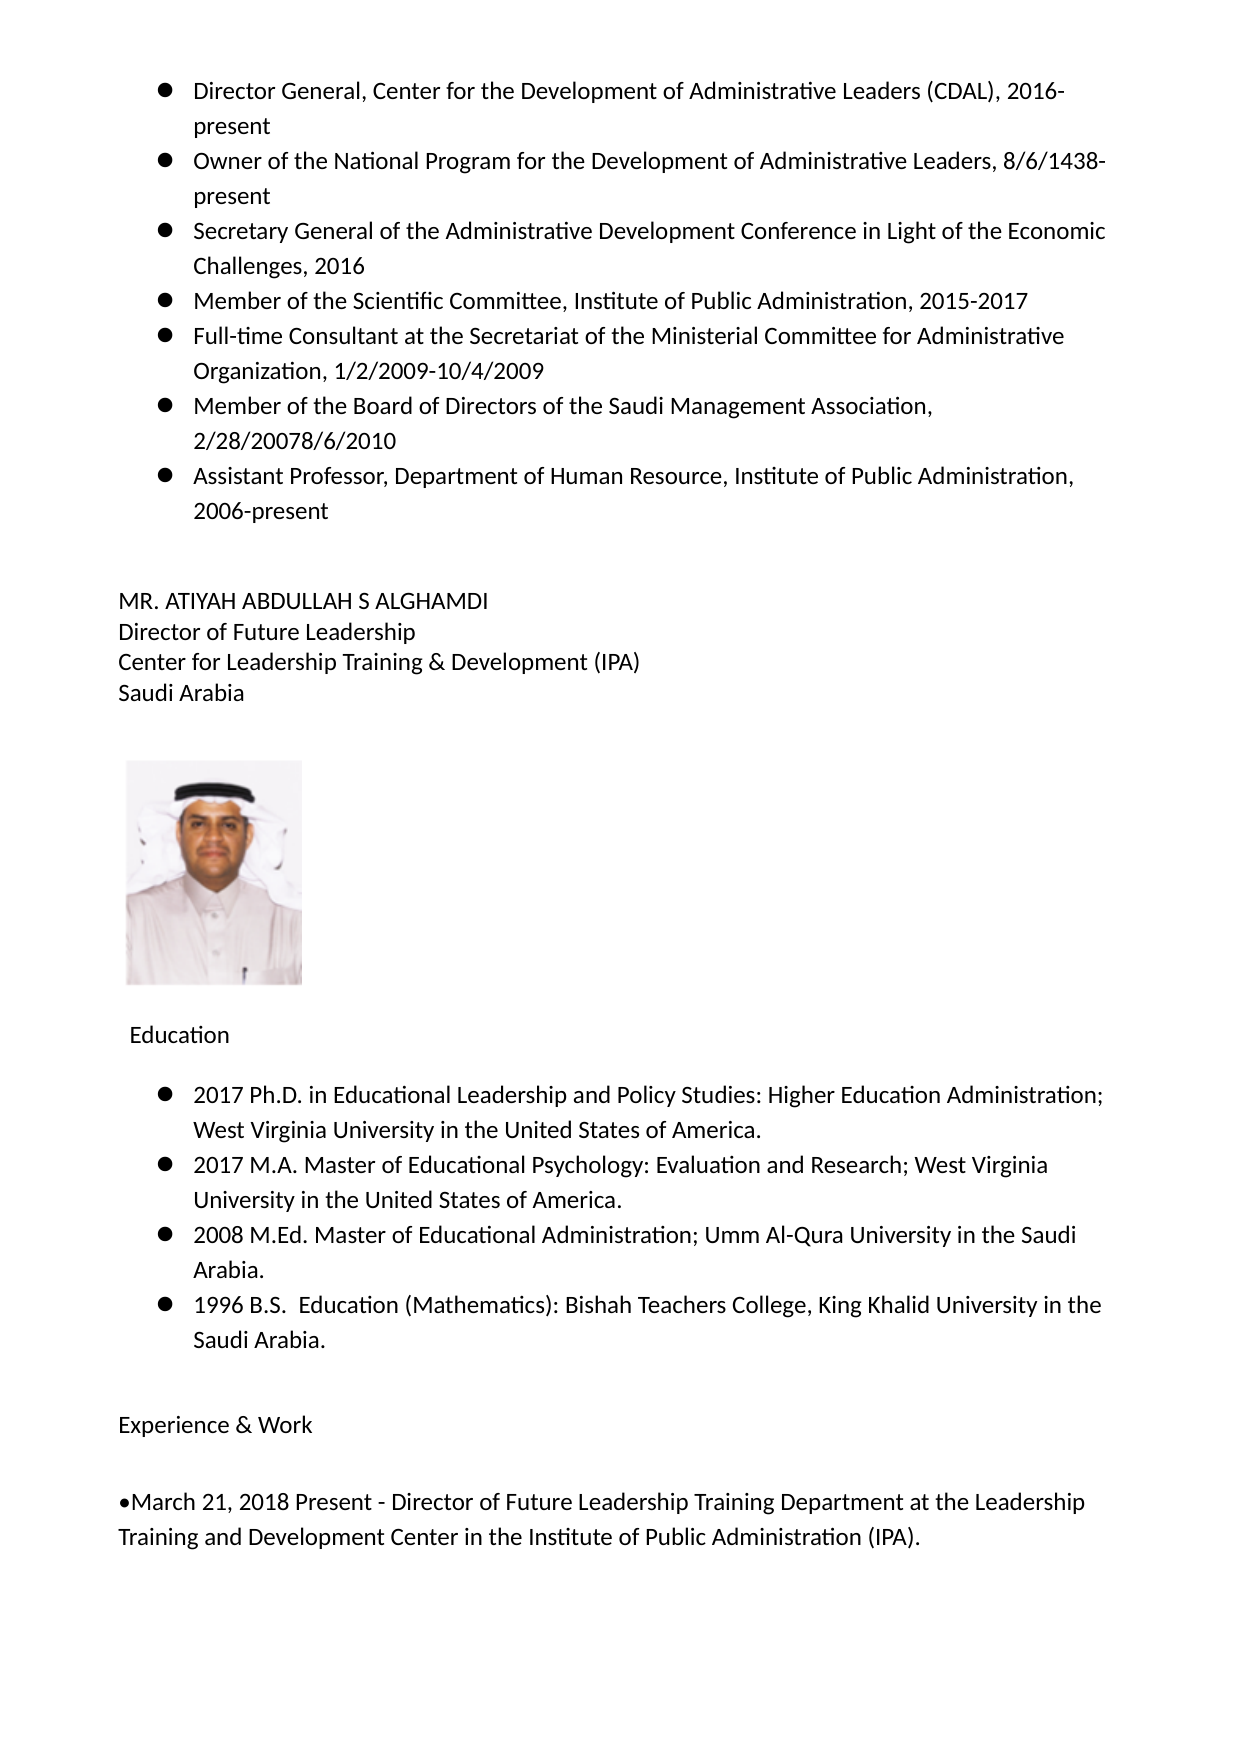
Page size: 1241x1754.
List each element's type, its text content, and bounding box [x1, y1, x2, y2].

list Owner of the National Program for the Development of Administrative Leaders, 8/6/1438-present [156, 145, 1122, 211]
picture [123, 756, 302, 990]
list Secretary General of the Administrative Development Conference in Light of the Economic Challenges, 2016 [156, 215, 1122, 281]
list 2017 M.A. Master of Educational Psychology: Evaluation and Research; West Virginia University in the United States of America. [156, 1149, 1122, 1215]
text Center for Leadership Training & Development (IPA) [118, 647, 1122, 677]
list Assistant Professor, Department of Human Resource, Institute of Public Administration, 2006-present [156, 460, 1122, 526]
text MR. ATIYAH ABDULLAH S ALGHAMDI [118, 586, 1122, 616]
list 2017 Ph.D. in Educational Leadership and Policy Studies: Higher Education Administration; West Virginia University in the United States of America. [156, 1079, 1122, 1145]
text Director of Future Leadership [118, 616, 1122, 647]
list Member of the Scientific Committee, Institute of Public Administration, 2015-2017 [156, 285, 1122, 316]
text Education [118, 1019, 1122, 1050]
list Full-time Consultant at the Secretariat of the Ministerial Committee for Administrative Organization, 1/2/2009-10/4/2009 [156, 320, 1122, 386]
list 1996 B.S. Education (Mathematics): Bishah Teachers College, King Khalid University in the Saudi Arabia. [156, 1289, 1122, 1355]
text Saudi Arabia [118, 677, 1122, 708]
list 2008 M.Ed. Master of Educational Administration; Umm Al-Qura University in the Saudi Arabia. [156, 1219, 1122, 1285]
text •March 21, 2018 Present - Director of Future Leadership Training Department at the Leadership Training and Development Center in the Institute of Public Administration (IPA). [118, 1486, 1122, 1551]
text Experience & Work [118, 1409, 1122, 1440]
list Member of the Board of Directors of the Saudi Management Association, 2/28/20078/6/2010 [156, 390, 1122, 456]
list Director General, Center for the Development of Administrative Leaders (CDAL), 2016-present [156, 75, 1122, 141]
